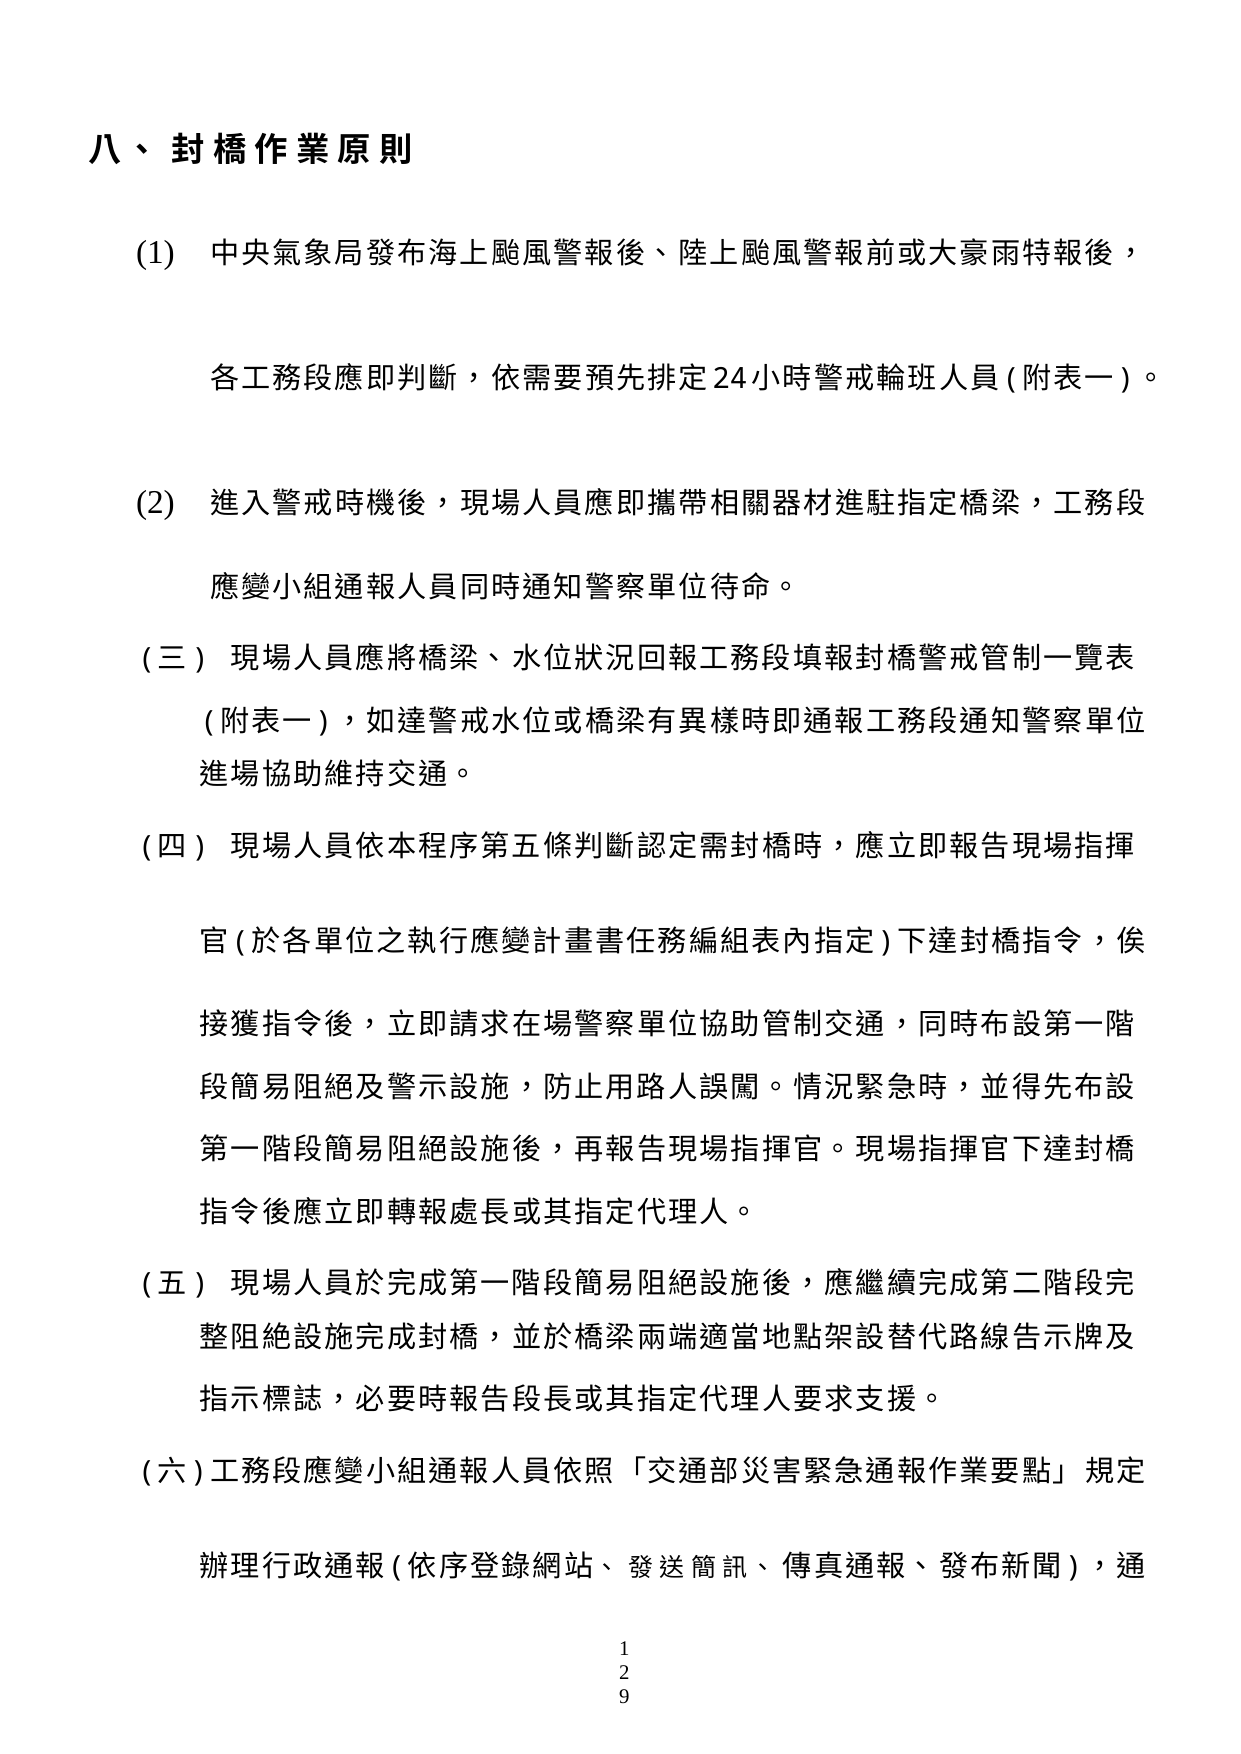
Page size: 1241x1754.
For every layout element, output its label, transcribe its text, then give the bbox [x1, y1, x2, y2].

text (四) 現場人員依本程序第五條判斷認定需封橋時，應立即報告現場指揮官(於各單位之執行應變計畫書任務編組表內指定)下達封橋指令，俟接獲指令後，立即請求在場警察單位協助管制交通，同時布設第一階段簡易阻絕及警示設施，防止用路人誤闖。情況緊急時，並得先布設第一階段簡易阻絕設施後，再報告現場指揮官。現場指揮官下達封橋指令後應立即轉報處長或其指定代理人。 [84, 793, 1157, 1230]
list 中央氣象局發布海上颱風警報後、陸上颱風警報前或大豪雨特報後，各工務段應即判斷，依需要預先排定24小時警戒輪班人員(附表一)。 [127, 168, 1157, 418]
text (六)工務段應變小組通報人員依照「交通部災害緊急通報作業要點」規定辦理行政通報(依序登錄網站、發送簡訊、傳真通報、發布新聞)，通 [84, 1418, 1157, 1605]
text (三) 現場人員應將橋梁、水位狀況回報工務段填報封橋警戒管制一覽表(附表一)，如達警戒水位或橋梁有異樣時即通報工務段通知警察單位進場協助維持交通。 [84, 605, 1157, 793]
list 進入警戒時機後，現場人員應即攜帶相關器材進駐指定橋梁，工務段應變小組通報人員同時通知警察單位待命。 [127, 418, 1157, 605]
text (五) 現場人員於完成第一階段簡易阻絕設施後，應繼續完成第二階段完整阻絶設施完成封橋，並於橋梁兩端適當地點架設替代路線告示牌及指示標誌，必要時報告段長或其指定代理人要求支援。 [84, 1230, 1157, 1418]
text 八、封橋作業原則 [84, 105, 1157, 168]
